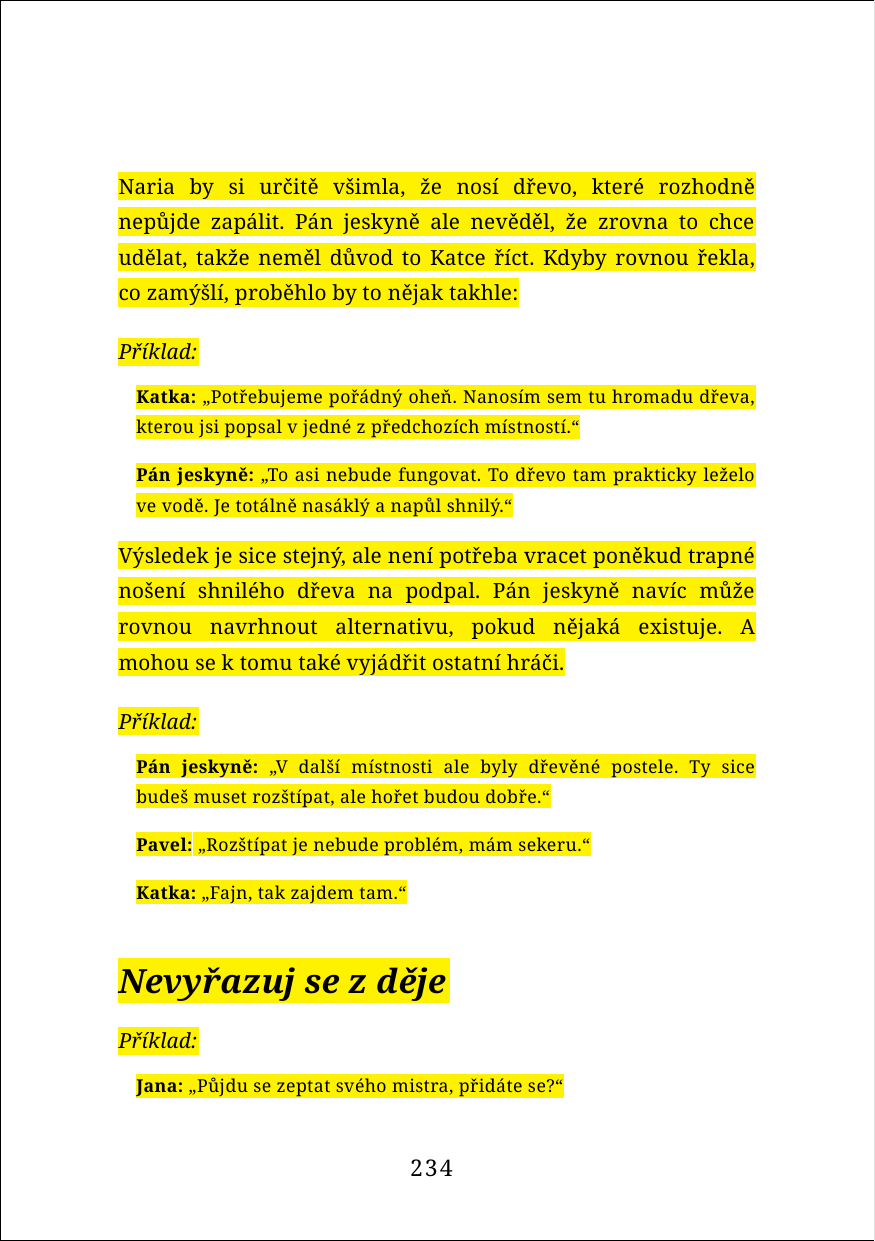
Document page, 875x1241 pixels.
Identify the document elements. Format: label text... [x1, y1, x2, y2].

text Pán jeskyně: „V další místnosti ale byly dřevěné postele. Ty sice budeš muset rozštípat, ale hořet budou dobře.“ [136, 754, 756, 808]
text Katka: „Potřebujeme pořádný oheň. Nanosím sem tu hromadu dřeva, kterou jsi popsal v jedné z předchozích místností.“ [136, 385, 756, 439]
text Jana: „Půjdu se zeptat svého mistra, přidáte se?“ [136, 1074, 756, 1098]
text Příklad: [118, 1027, 756, 1055]
text Katka: „Fajn, tak zajdem tam.“ [136, 880, 756, 904]
text Pavel: „Rozštípat je nebude problém, mám sekeru.“ [136, 832, 756, 856]
text Pán jeskyně: „To asi nebude fungovat. To dřevo tam prakticky leželo ve vodě. Je totálně nasáklý a napůl shnilý.“ [136, 463, 756, 517]
text Výsledek je sice stejný, ale není potřeba vracet poněkud trapné nošení shnilého dřeva na podpal. Pán jeskyně navíc může rovnou navrhnout alternativu, pokud nějaká existuje. A mohou se k tomu také vyjádřit ostatní hráči. [118, 541, 756, 676]
subtitle Nevyřazuj se z děje [118, 958, 756, 1003]
text Příklad: [118, 707, 756, 735]
text Příklad: [118, 337, 756, 366]
text Naria by si určitě všimla, že nosí dřevo, které rozhodně nepůjde zapálit. Pán jeskyně ale nevěděl, že zrovna to chce udělat, takže neměl důvod to Katce říct. Kdyby rovnou řekla, co zamýšlí, proběhlo by to nějak takhle: [118, 172, 756, 307]
